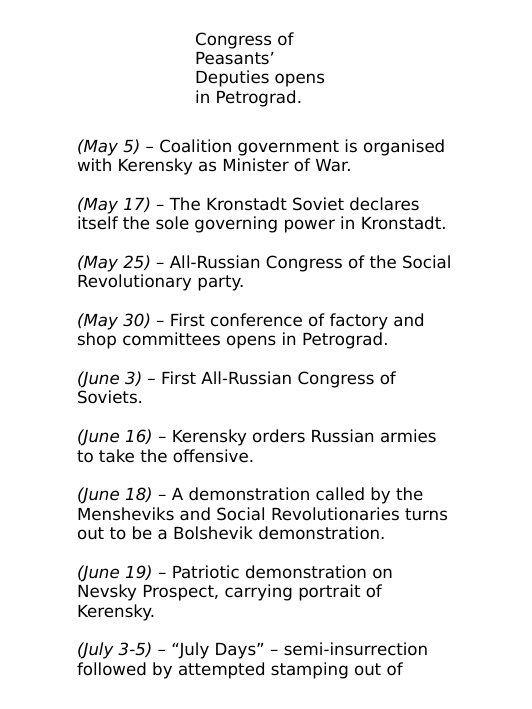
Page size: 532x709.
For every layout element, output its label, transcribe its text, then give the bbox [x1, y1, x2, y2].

text (May 5) – Coalition government is organised with Kerensky as Minister of War. (May 17) – The Kronstadt Soviet declares itself the sole governing power in Kronstadt. (May 25) – All-Russian Congress of the Social Revolutionary party. (May 30) – First conference of factory and shop committees opens in Petrograd. (June 3) – First All-Russian Congress of Soviets. (June 16) – Kerensky orders Russian armies to take the offensive. (June 18) – A demonstration called by the Mensheviks and Social Revolutionaries turns out to be a Bolshevik demonstration. (June 19) – Patriotic demonstration on Nevsky Prospect, carrying portrait of Kerensky. (July 3-5) – “July Days” – semi-insurrection followed by attempted stamping out of [77, 136, 455, 679]
text Congress of Peasants’ Deputies opens in Petrograd. [195, 29, 337, 107]
